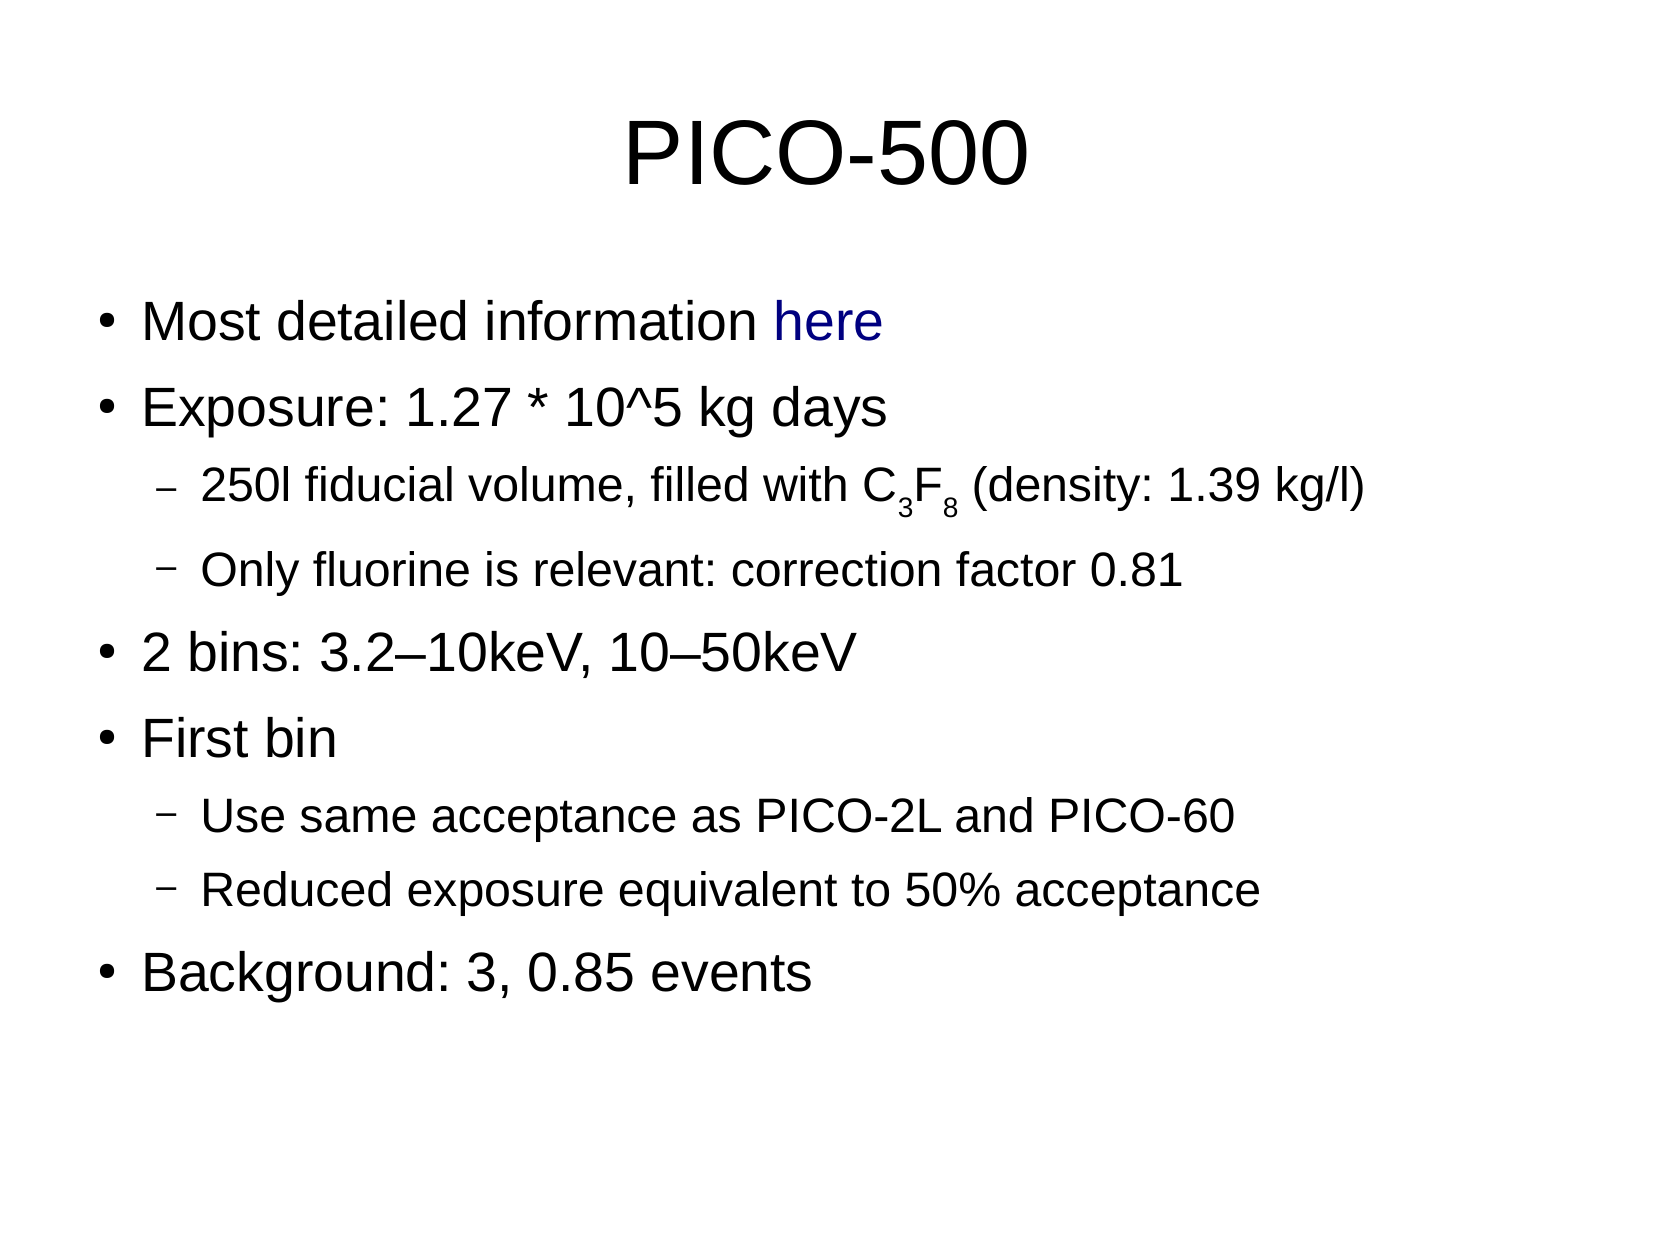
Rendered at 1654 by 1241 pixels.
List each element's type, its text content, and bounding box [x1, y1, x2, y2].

title PICO-500 [82, 49, 1571, 257]
list Most detailed information here Exposure: 1.27 * 10^5 kg days 250l fiducial volume, filled with C3F8 (density: 1.39 kg/l) Only fluorine is relevant: correction factor 0.81 2 bins: 3.2–10keV, 10–50keV First bin Use same acceptance as PICO-2L and PICO-60 Reduced exposure equivalent to 50% acceptance Background: 3, 0.85 events [82, 290, 1571, 1010]
